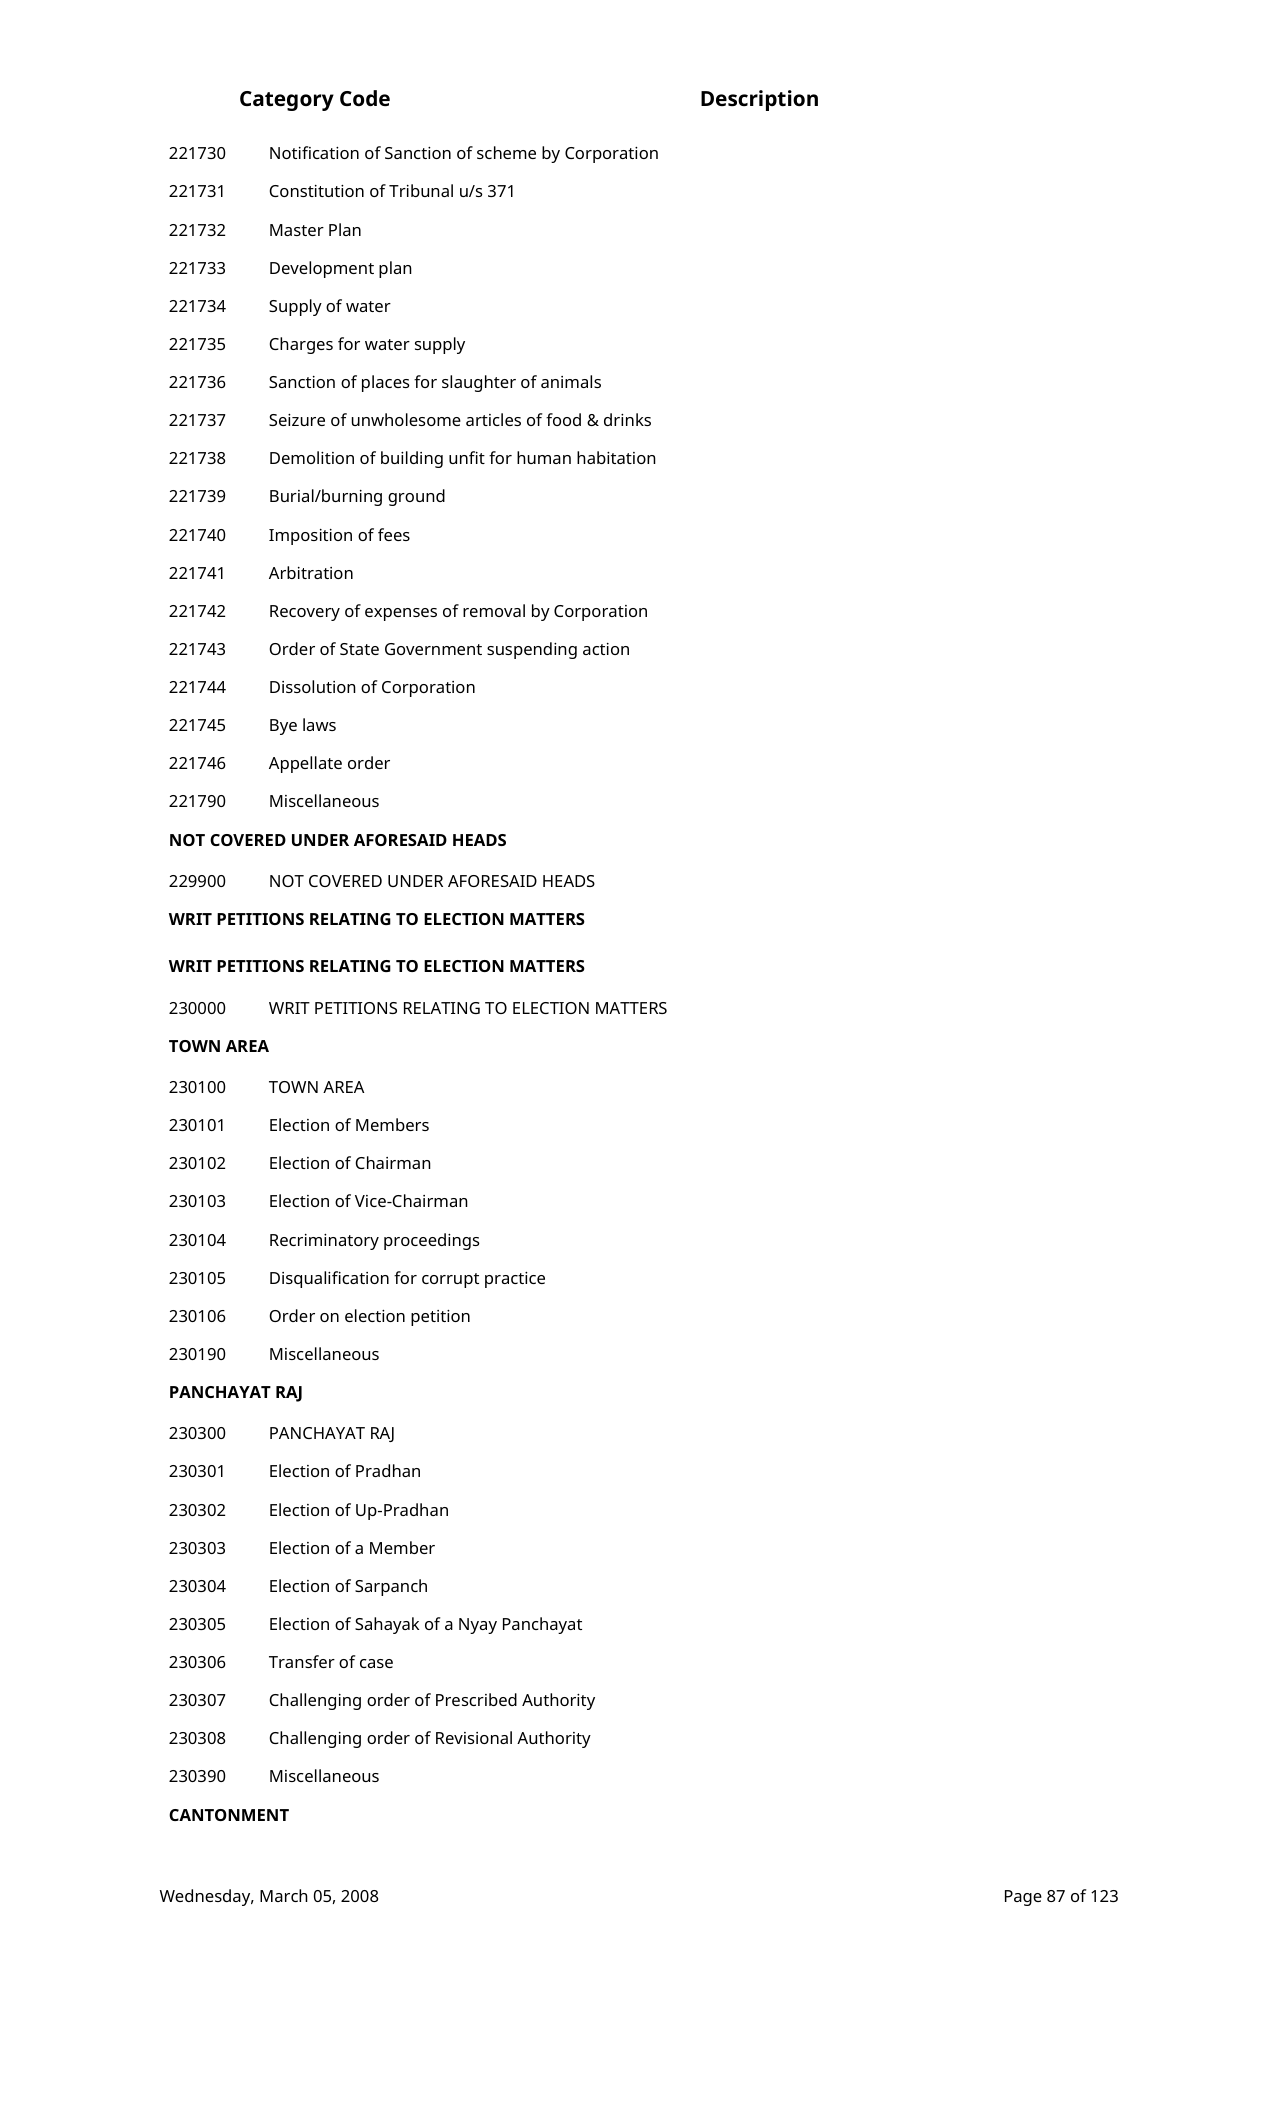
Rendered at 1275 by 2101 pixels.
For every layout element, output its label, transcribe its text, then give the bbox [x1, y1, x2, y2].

text NOT COVERED UNDER AFORESAID HEADS [150, 827, 1200, 851]
text 230102 Election of Chairman [150, 1151, 1200, 1175]
text 230103 Election of Vice-Chairman [150, 1189, 1200, 1213]
text 221741 Arbitration [150, 560, 1200, 584]
text 230100 TOWN AREA [150, 1075, 1200, 1098]
text 230304 Election of Sarpanch [150, 1573, 1200, 1597]
text 230300 PANCHAYAT RAJ [150, 1421, 1200, 1445]
text 230190 Miscellaneous [150, 1342, 1200, 1365]
text 221745 Bye laws [150, 713, 1200, 737]
text 221731 Constitution of Tribunal u/s 371 [150, 179, 1200, 203]
text 230101 Election of Members [150, 1113, 1200, 1137]
text WRIT PETITIONS RELATING TO ELECTION MATTERS [150, 954, 1200, 978]
text 230104 Recriminatory proceedings [150, 1227, 1200, 1251]
text 221736 Sanction of places for slaughter of animals [150, 370, 1200, 393]
text TOWN AREA [150, 1033, 1200, 1057]
text 230301 Election of Pradhan [150, 1459, 1200, 1483]
text 221737 Seizure of unwholesome articles of food & drinks [150, 408, 1200, 432]
text 221734 Supply of water [150, 293, 1200, 317]
text Category Code Description [150, 84, 1200, 113]
text 230302 Election of Up-Pradhan [150, 1497, 1200, 1521]
text 230305 Election of Sahayak of a Nyay Panchayat [150, 1612, 1200, 1635]
text 221735 Charges for water supply [150, 332, 1200, 355]
text 221790 Miscellaneous [150, 789, 1200, 813]
text 230105 Disqualification for corrupt practice [150, 1265, 1200, 1289]
text 221743 Order of State Government suspending action [150, 637, 1200, 660]
text CANTONMENT [150, 1802, 1200, 1826]
text 221746 Appellate order [150, 751, 1200, 775]
text 221732 Master Plan [150, 217, 1200, 241]
text 221744 Dissolution of Corporation [150, 675, 1200, 698]
text 230106 Order on election petition [150, 1303, 1200, 1327]
text 221742 Recovery of expenses of removal by Corporation [150, 598, 1200, 622]
text 230308 Challenging order of Revisional Authority [150, 1726, 1200, 1750]
text WRIT PETITIONS RELATING TO ELECTION MATTERS [150, 907, 1200, 930]
text 230306 Transfer of case [150, 1650, 1200, 1673]
text 229900 NOT COVERED UNDER AFORESAID HEADS [150, 868, 1200, 892]
text 230390 Miscellaneous [150, 1764, 1200, 1788]
text Wednesday, March 05, 2008 Page 87 of 123 [150, 1884, 1200, 1908]
text 221730 Notification of Sanction of scheme by Corporation [150, 141, 1200, 165]
text 221739 Burial/burning ground [150, 484, 1200, 508]
text 230307 Challenging order of Prescribed Authority [150, 1688, 1200, 1712]
text 221740 Imposition of fees [150, 522, 1200, 546]
text 230303 Election of a Member [150, 1535, 1200, 1559]
text 230000 WRIT PETITIONS RELATING TO ELECTION MATTERS [150, 995, 1200, 1019]
text PANCHAYAT RAJ [150, 1380, 1200, 1403]
text 221733 Development plan [150, 255, 1200, 279]
text 221738 Demolition of building unfit for human habitation [150, 446, 1200, 470]
